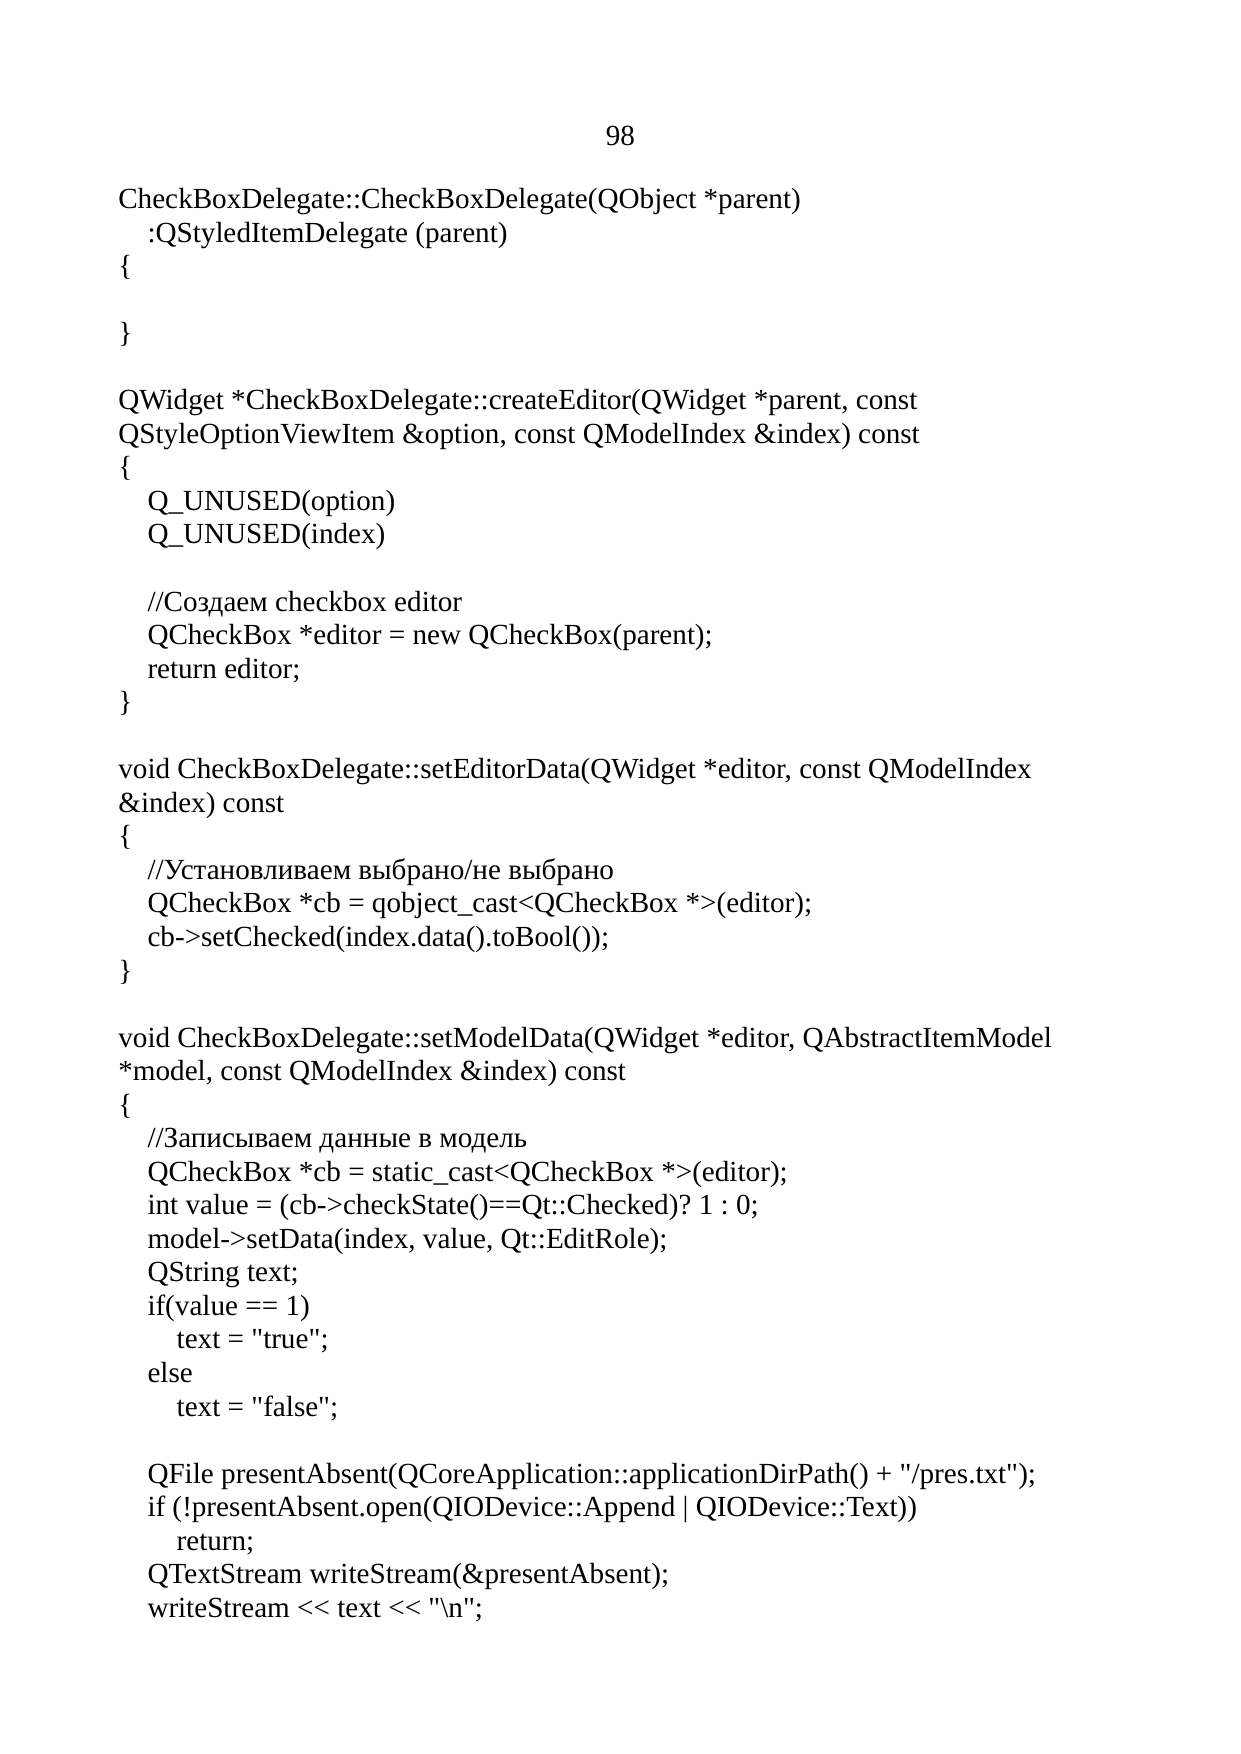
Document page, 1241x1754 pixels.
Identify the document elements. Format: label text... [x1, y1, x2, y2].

text CheckBoxDelegate::CheckBoxDelegate(QObject *parent) :QStyledItemDelegate (parent) { } QWidget *CheckBoxDelegate::createEditor(QWidget *parent, const QStyleOptionViewItem &option, const QModelIndex &index) const { Q_UNUSED(option) Q_UNUSED(index) //Cоздаем checkbox editor QCheckBox *editor = new QCheckBox(parent); return editor; } void CheckBoxDelegate::setEditorData(QWidget *editor, const QModelIndex &index) const { //Установливаем выбрано/не выбрано QCheckBox *cb = qobject_cast<QCheckBox *>(editor); cb->setChecked(index.data().toBool()); } void CheckBoxDelegate::setModelData(QWidget *editor, QAbstractItemModel *model, const QModelIndex &index) const { //Записываем данные в модель QCheckBox *cb = static_cast<QCheckBox *>(editor); int value = (cb->checkState()==Qt::Checked)? 1 : 0; model->setData(index, value, Qt::EditRole); QString text; if(value == 1) text = "true"; else text = "false"; QFile presentAbsent(QCoreApplication::applicationDirPath() + "/pres.txt"); if (!presentAbsent.open(QIODevice::Append | QIODevice::Text)) return; QTextStream writeStream(&presentAbsent); writeStream << text << "\n"; [118, 181, 1122, 1623]
